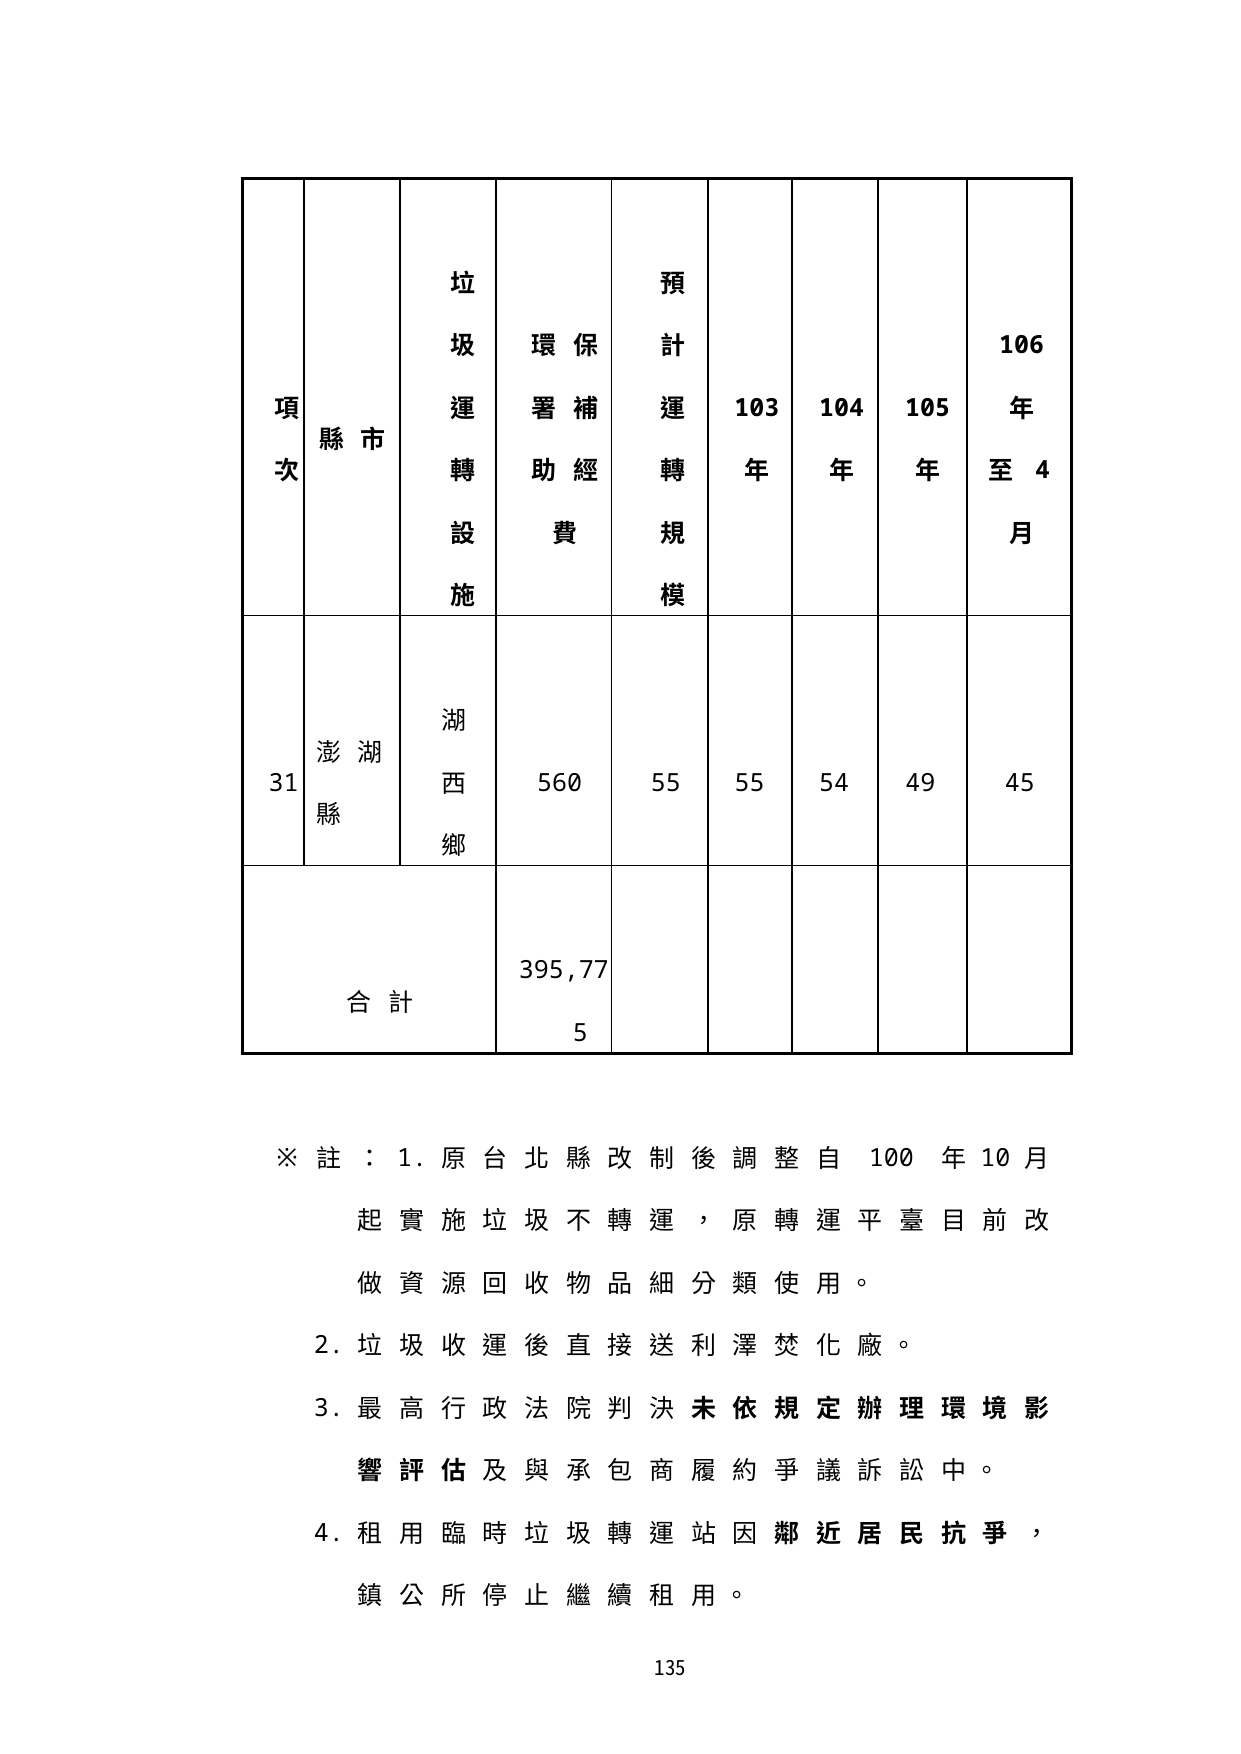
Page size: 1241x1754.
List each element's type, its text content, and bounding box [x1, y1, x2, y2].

table_cell [879, 866, 966, 1052]
table_cell [709, 866, 791, 1052]
table_header 預計運轉規模 [612, 180, 707, 615]
table_cell 55 [709, 616, 791, 865]
table_header 項次 [244, 180, 303, 615]
table_cell 54 [793, 616, 877, 865]
table_cell 湖西鄉 [401, 616, 495, 865]
text ※註：1.原台北縣改制後調整自100年10月起實施垃圾不轉運，原轉運平臺目前改做資源回收物品細分類使用。 [236, 1115, 1058, 1302]
table_header 106年 至4月 [968, 180, 1070, 615]
table_header 縣市 [305, 180, 399, 615]
table_cell 合計 [244, 866, 495, 1052]
table_cell 31 [244, 616, 303, 865]
table_cell 澎湖縣 [305, 616, 399, 865]
table_cell 560 [497, 616, 611, 865]
table_cell 395,775 [497, 866, 611, 1052]
table_cell 55 [612, 616, 707, 865]
text 2.垃圾收運後直接送利澤焚化廠。 [307, 1302, 1058, 1365]
table_cell [612, 866, 707, 1052]
table_cell [793, 866, 877, 1052]
text 3.最高行政法院判決未依規定辦理環境影響評估及與承包商履約爭議訴訟中。 [307, 1365, 1058, 1490]
table_header 環保署補助經費 [497, 180, 611, 615]
table_cell [968, 866, 1070, 1052]
text 4.租用臨時垃圾轉運站因鄰近居民抗爭，鎮公所停止繼續租用。 [307, 1490, 1058, 1615]
table_header 104年 [793, 180, 877, 615]
table_cell 49 [879, 616, 966, 865]
table_cell 45 [968, 616, 1070, 865]
table_header 105年 [879, 180, 966, 615]
table_header 垃圾運轉設施 [401, 180, 495, 615]
table_header 103年 [709, 180, 791, 615]
